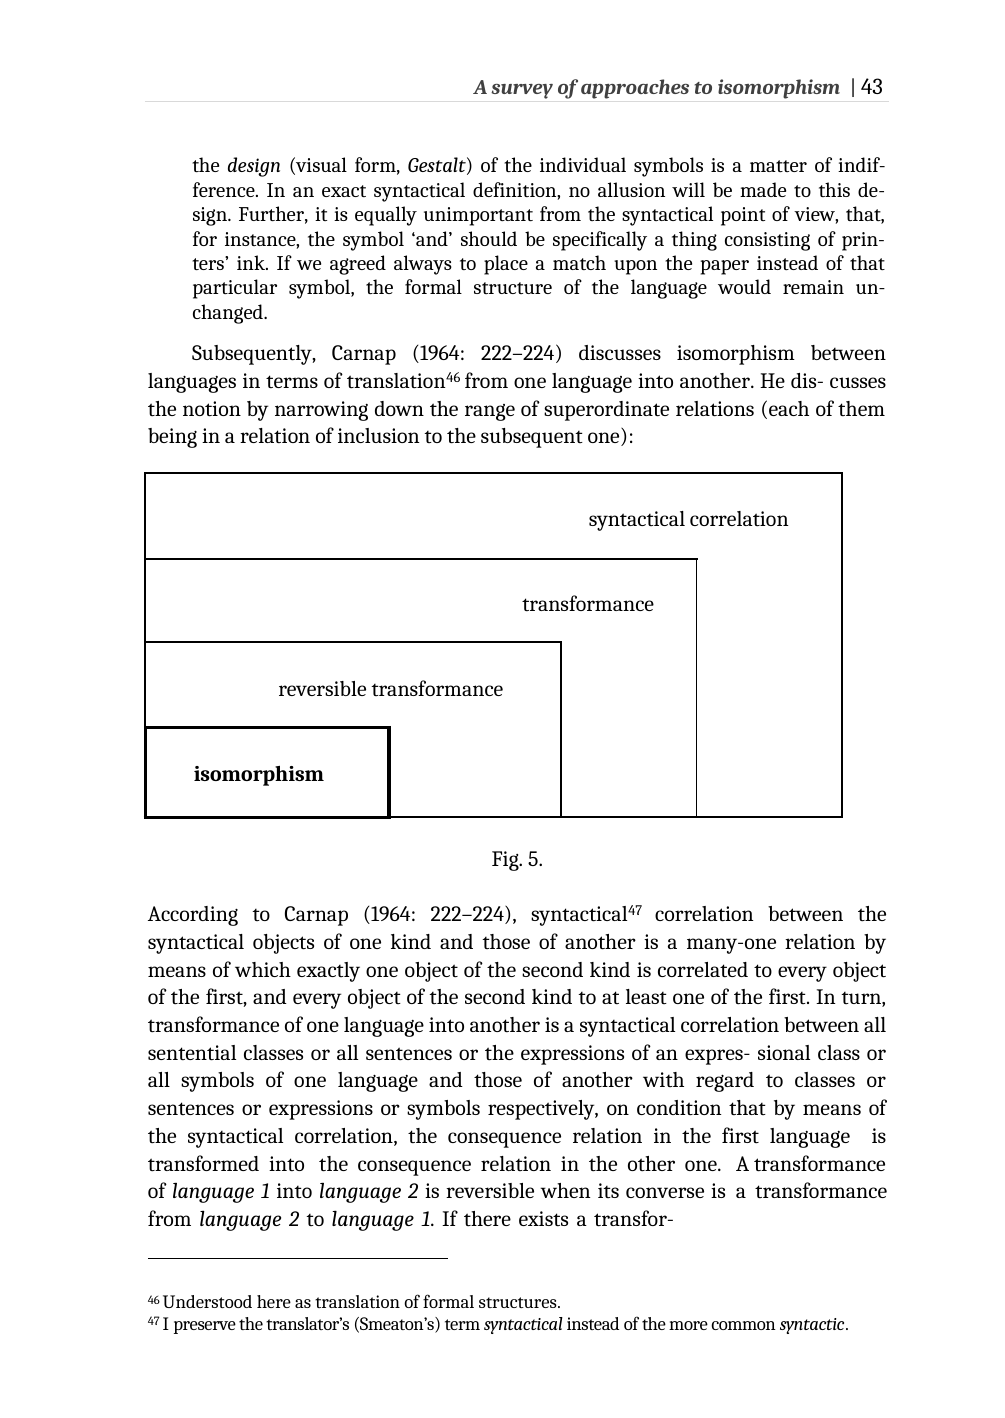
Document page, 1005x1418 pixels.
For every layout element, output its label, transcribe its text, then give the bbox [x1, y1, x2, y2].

table_cell isomorphism [147, 729, 387, 816]
text According to Carnap (1964: 222–224), syntactical47 correlation between the syntactical objects of one kind and those of another is a many-one relation by means of which exactly one object of the second kind is correlated to every object of the first, and every object of the second kind to at least one of the first. In turn, transformance of one language into another is a syntactical correlation between all sentential classes or all sentences or the expressions of an expres- sional class or all symbols of one language and those of another with regard to classes or sentences or expressions or symbols respectively, on condition that by means of the syntactical correlation, the consequence relation in the first language is transformed into the consequence relation in the other one. A transformance of language 1 into language 2 is reversible when its converse is a transformance from language 2 to language 1. If there exists a transfor- [148, 902, 887, 1232]
text the design (visual form, Gestalt) of the individual symbols is a matter of indif- ference. In an exact syntactical definition, no allusion will be made to this de- sign. Further, it is equally unimportant from the syntactical point of view, that, for instance, the symbol ‘and’ should be specifically a thing consisting of prin- ters’ ink. If we agreed always to place a match upon the paper instead of that particular symbol, the formal structure of the language would remain un- changed. [192, 154, 886, 324]
text 47 I preserve the translator’s (Smeaton’s) term syntactical instead of the more common syntactic. [148, 1313, 902, 1334]
text Subsequently, Carnap (1964: 222–224) discusses isomorphism between languages in terms of translation46 from one language into another. He dis- cusses the notion by narrowing down the range of superordinate relations (each of them being in a relation of inclusion to the subsequent one): [148, 341, 887, 449]
table_cell [391, 726, 560, 816]
text 46 Understood here as translation of formal structures. [148, 1292, 902, 1313]
table_cell [562, 641, 696, 816]
table_header syntactical correlation [146, 474, 841, 558]
table_cell reversible transformance [146, 643, 560, 726]
text Fig. 5. [157, 847, 877, 872]
table_cell transformance [146, 560, 696, 641]
table_cell [697, 558, 841, 816]
